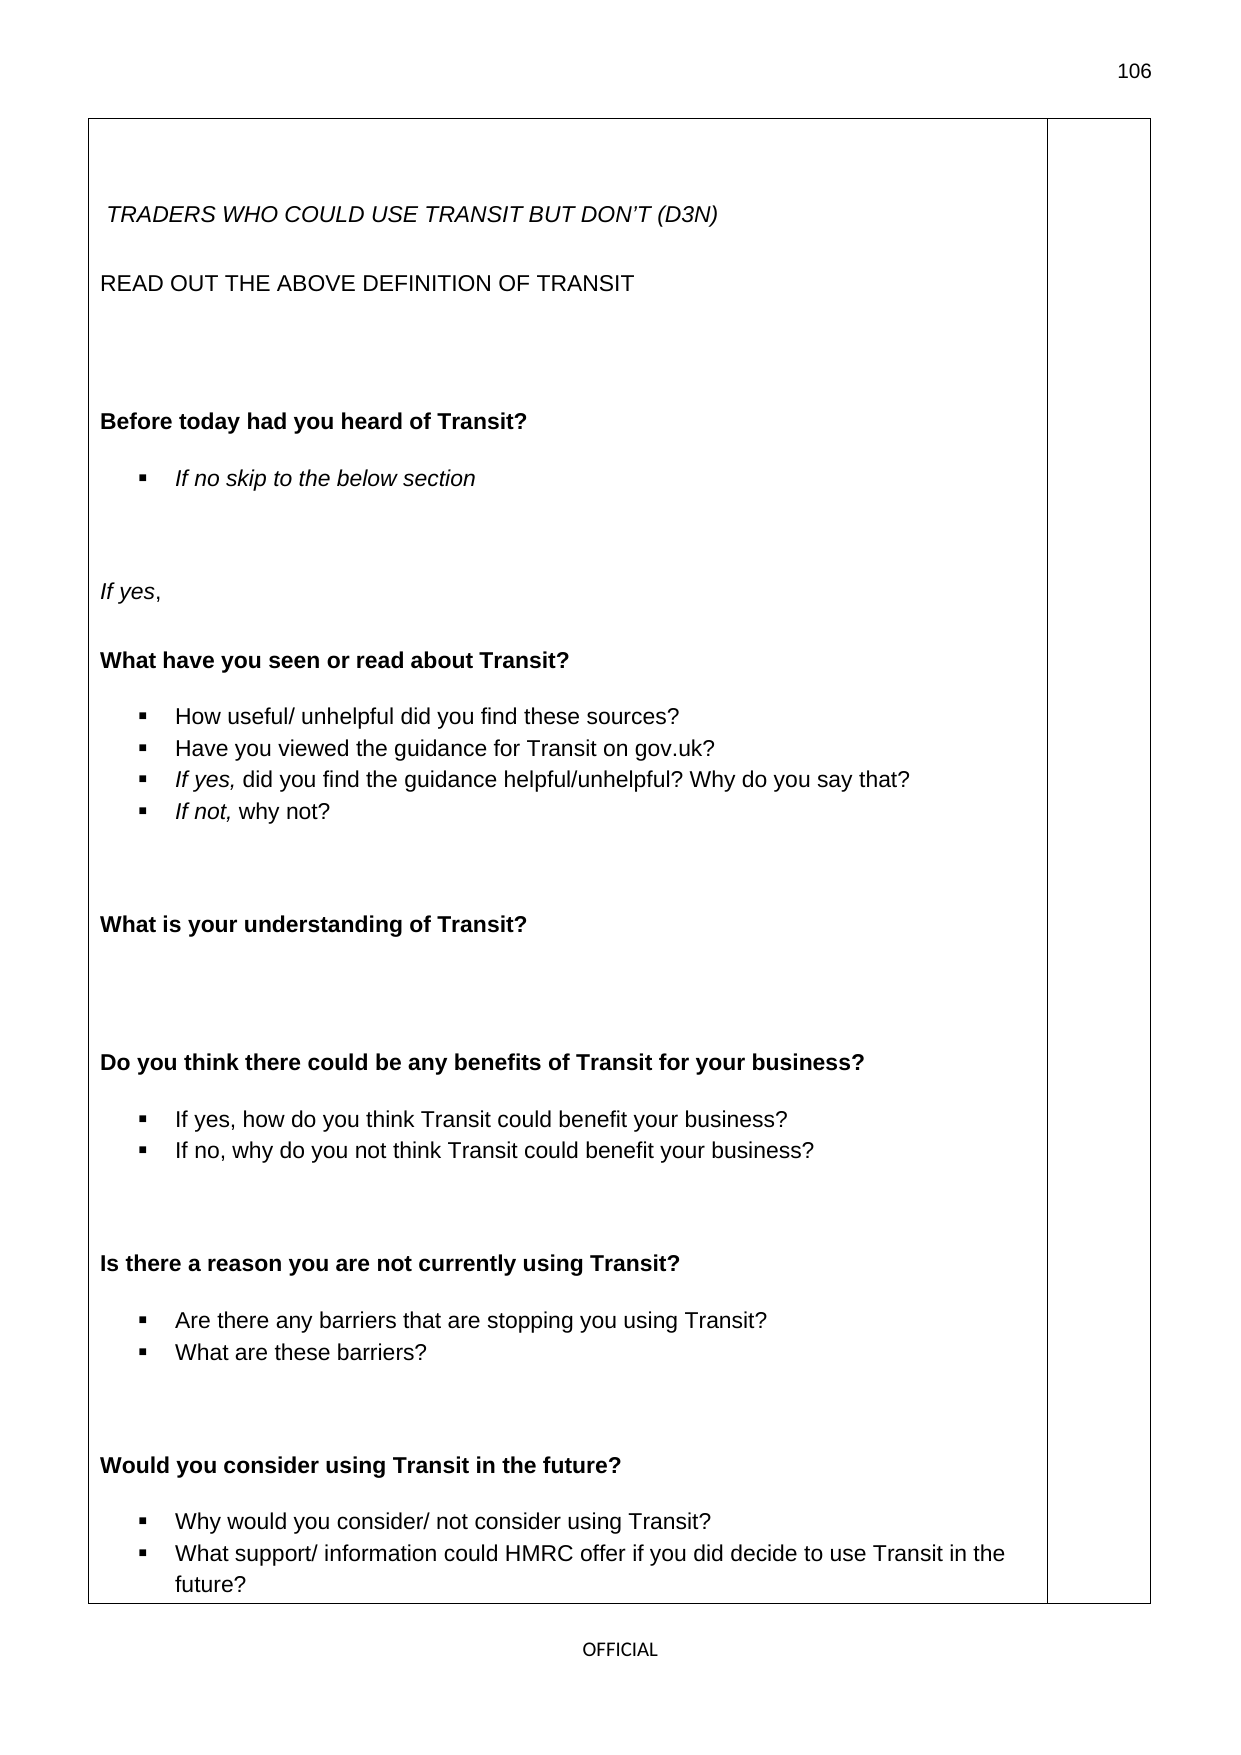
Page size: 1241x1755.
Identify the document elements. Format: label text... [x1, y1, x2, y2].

table_cell TRADERS WHO COULD USE TRANSIT BUT DON’T (D3N) READ OUT THE ABOVE DEFINITION OF TRANSIT Before today had you heard of Transit? If no skip to the below section If yes, What have you seen or read about Transit? How useful/ unhelpful did you find these sources? Have you viewed the guidance for Transit on gov.uk? If yes, did you find the guidance helpful/unhelpful? Why do you say that? If not, why not? What is your understanding of Transit? Do you think there could be any benefits of Transit for your business? If yes, how do you think Transit could benefit your business? If no, why do you not think Transit could benefit your business? Is there a reason you are not currently using Transit? Are there any barriers that are stopping you using Transit? What are these barriers? Would you consider using Transit in the future? Why would you consider/ not consider using Transit? What support/ information could HMRC offer if you did decide to use Transit in the future? [89, 119, 1047, 1603]
table_cell [1048, 119, 1150, 1603]
